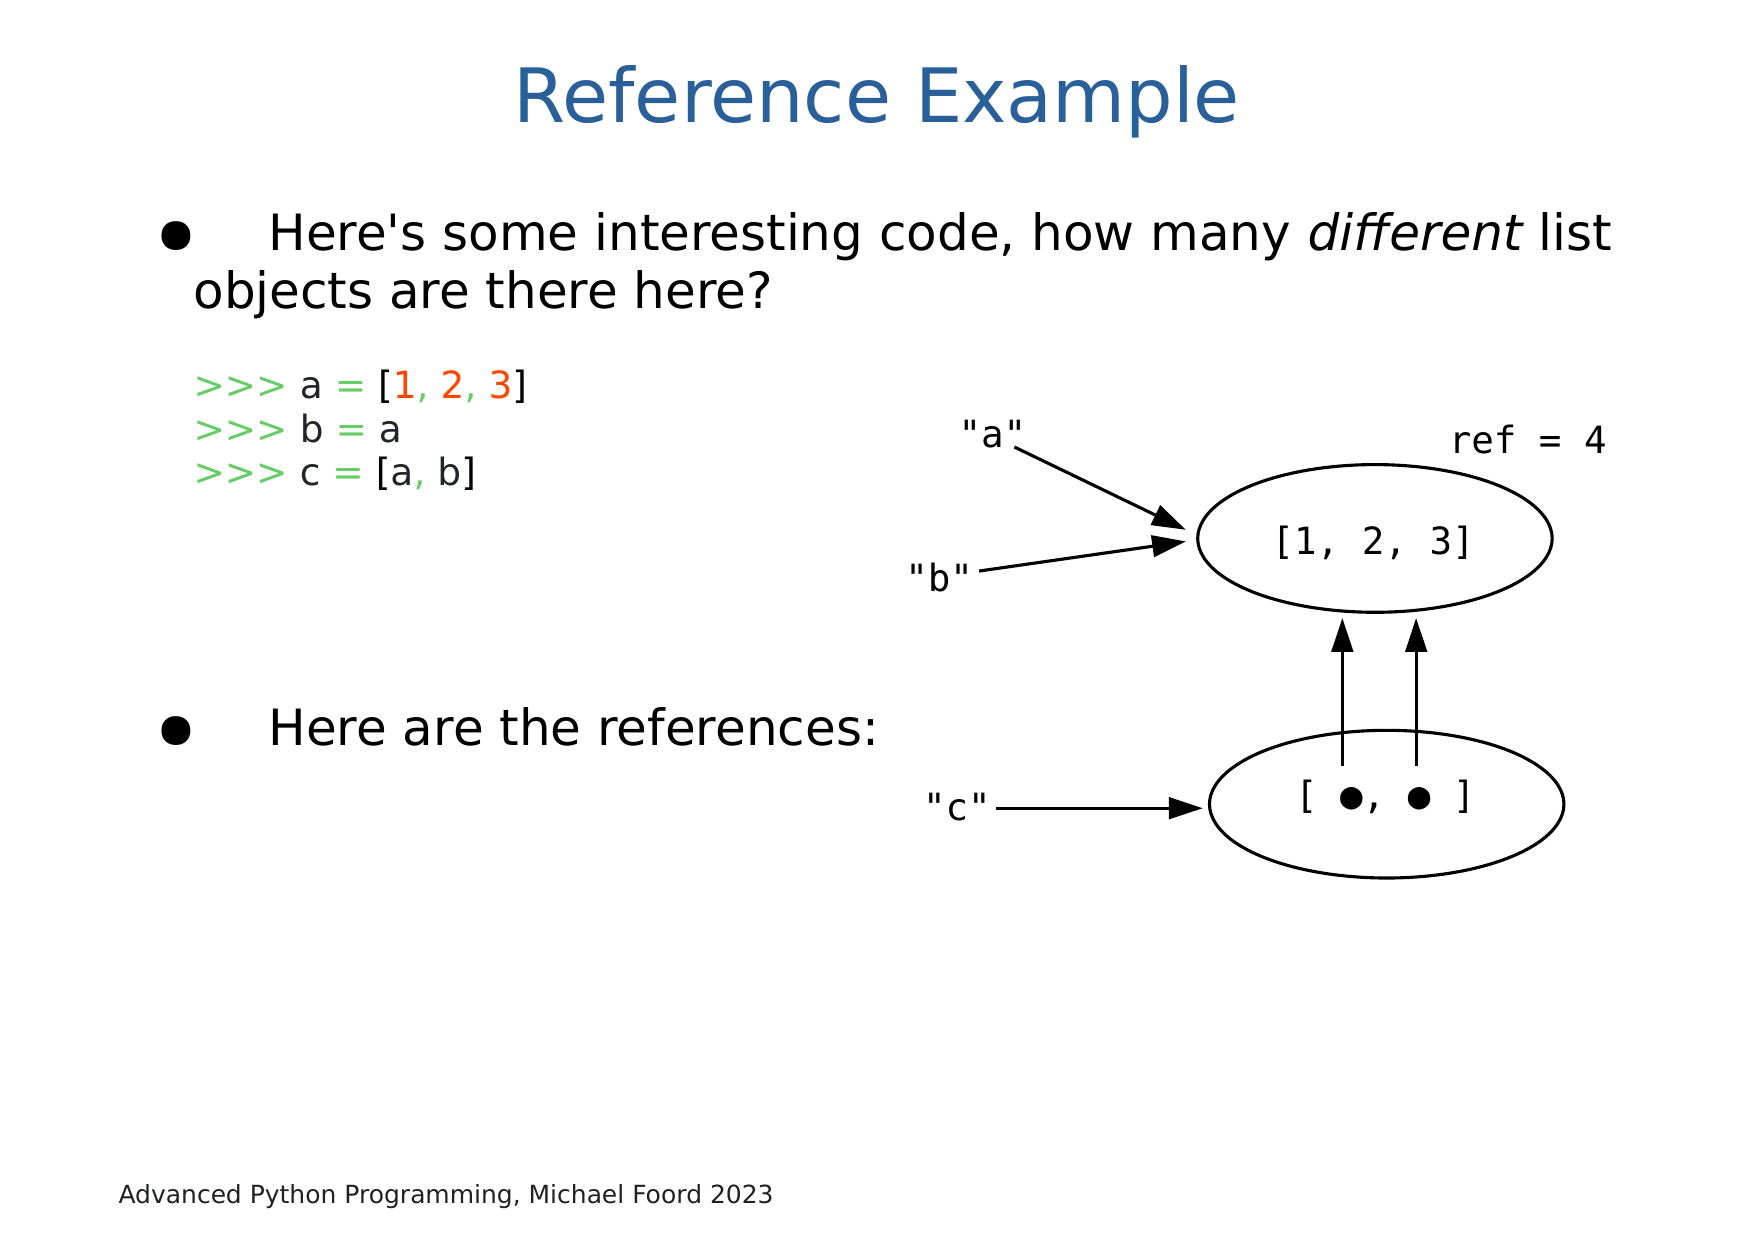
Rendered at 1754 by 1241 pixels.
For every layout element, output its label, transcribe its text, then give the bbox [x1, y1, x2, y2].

text >>> a = [1, 2, 3] [193, 363, 1636, 407]
text [1029, 451, 1636, 494]
list [1344, 732, 1415, 757]
list [1344, 698, 1415, 730]
text Reference Example [118, 53, 1636, 140]
list Here's some interesting code, how many different list objects are there here? [156, 203, 1636, 320]
text >>> b = a [193, 407, 1636, 451]
list [1418, 698, 1636, 757]
list Here are the references: [156, 698, 1341, 757]
text >>> c = [a, b] [193, 451, 1106, 494]
